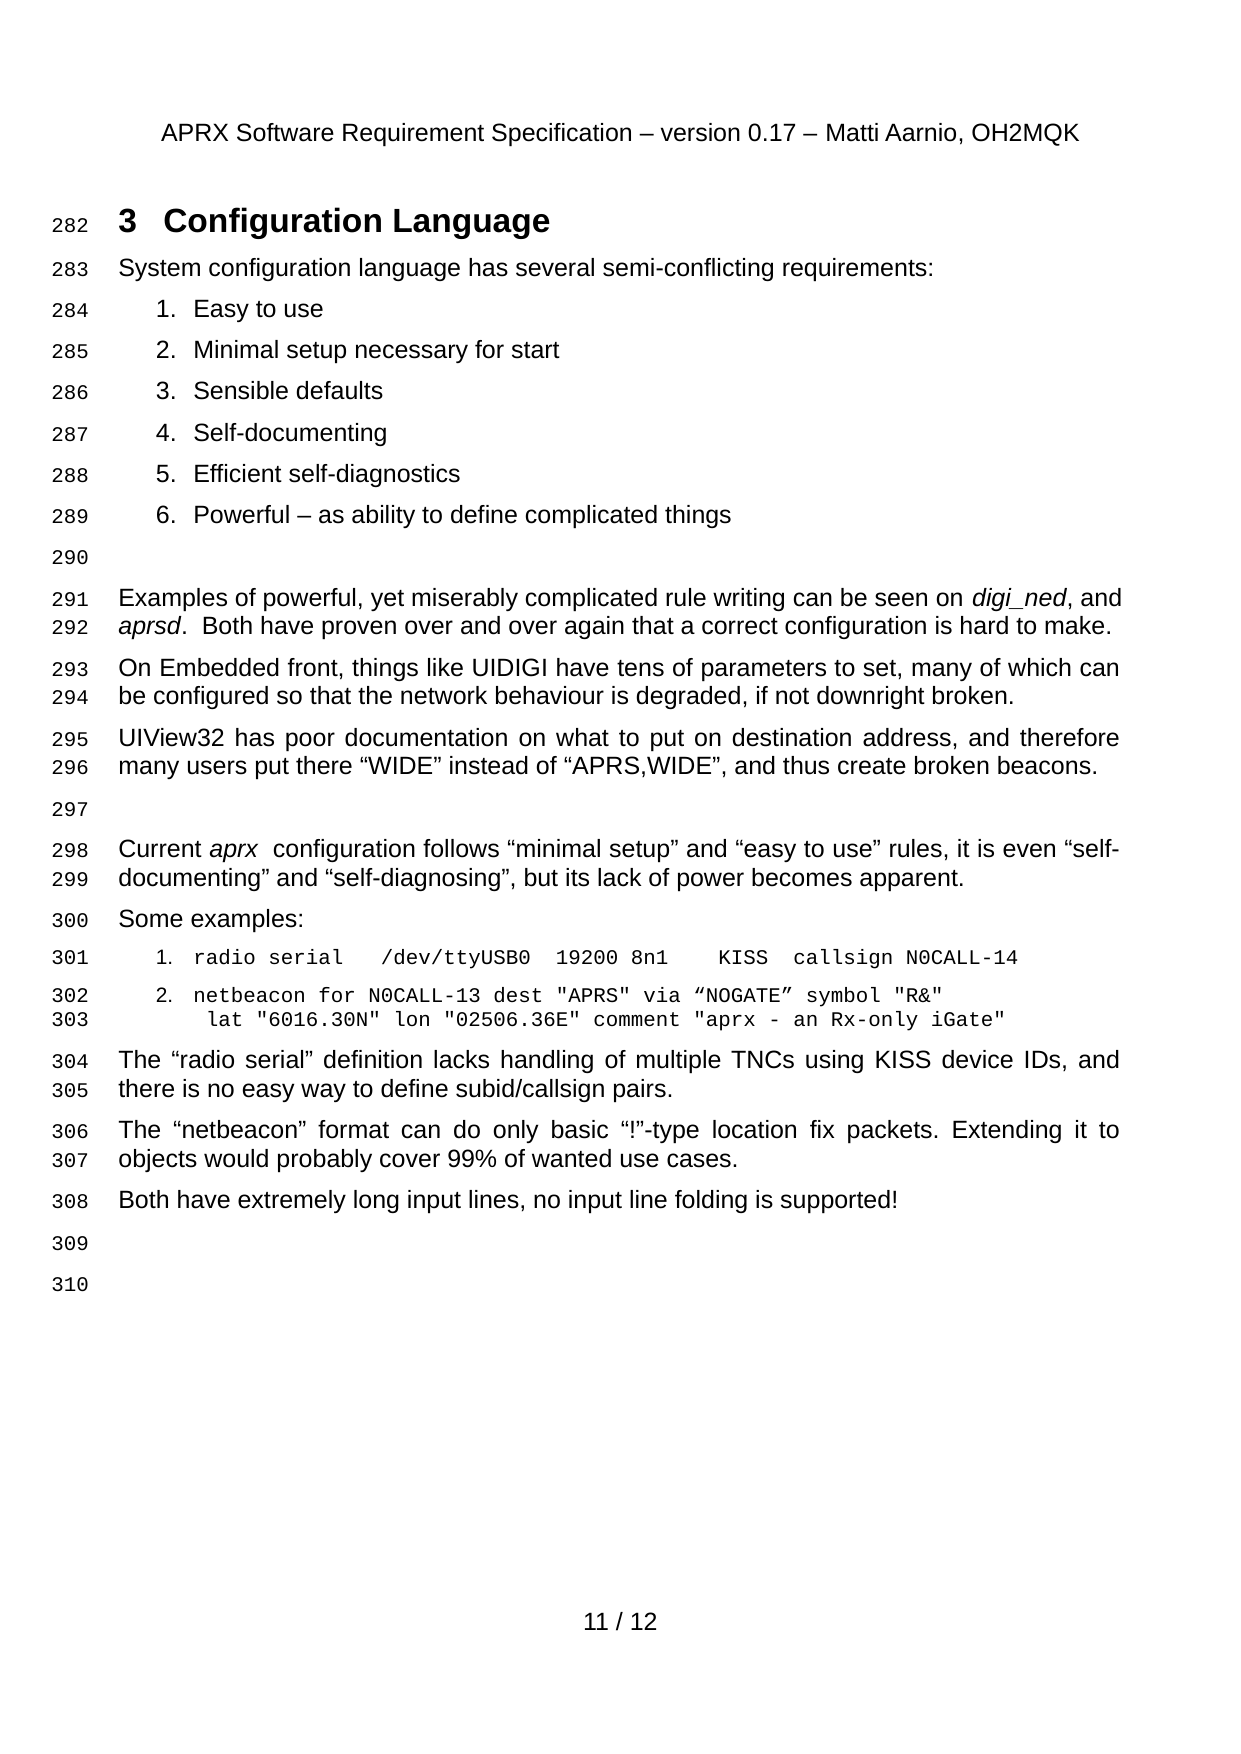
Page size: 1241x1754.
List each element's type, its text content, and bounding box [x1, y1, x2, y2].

list Powerful – as ability to define complicated things [156, 500, 1122, 529]
text Examples of powerful, yet miserably complicated rule writing can be seen on digi_ned, and aprsd. Both have proven over and over again that a correct configuration is hard to make. [118, 582, 1122, 640]
text On Embedded front, things like UIDIGI have tens of parameters to set, many of which can be configured so that the network behaviour is degraded, if not downright broken. [118, 652, 1122, 710]
list Sensible defaults [156, 376, 1122, 405]
text Both have extremely long input lines, no input line folding is supported! [118, 1185, 1122, 1214]
list radio serial /dev/ttyUSB0 19200 8n1 KISS callsign N0CALL-14 [156, 945, 1122, 971]
text Some examples: [118, 904, 1122, 932]
text UIView32 has poor documentation on what to put on destination address, and therefore many users put there “WIDE” instead of “APRS,WIDE”, and thus create broken beacons. [118, 722, 1122, 780]
list Easy to use [156, 294, 1122, 322]
list Efficient self-diagnostics [156, 459, 1122, 487]
subtitle Configuration Language [118, 201, 1122, 240]
text Current aprx configuration follows “minimal setup” and “easy to use” rules, it is even “self-documenting” and “self-diagnosing”, but its lack of power becomes apparent. [118, 834, 1122, 891]
text The “radio serial” definition lacks handling of multiple TNCs using KISS device IDs, and there is no easy way to define subid/callsign pairs. [118, 1045, 1122, 1103]
text System configuration language has several semi-conflicting requirements: [118, 252, 1122, 281]
list netbeacon for N0CALL-13 dest "APRS" via “NOGATE” symbol "R&" lat "6016.30N" lon "02506.36E" comment "aprx - an Rx-only iGate" [156, 983, 1122, 1033]
list Minimal setup necessary for start [156, 335, 1122, 364]
text The “netbeacon” format can do only basic “!”-type location fix packets. Extending it to objects would probably cover 99% of wanted use cases. [118, 1115, 1122, 1173]
list Self-documenting [156, 417, 1122, 446]
